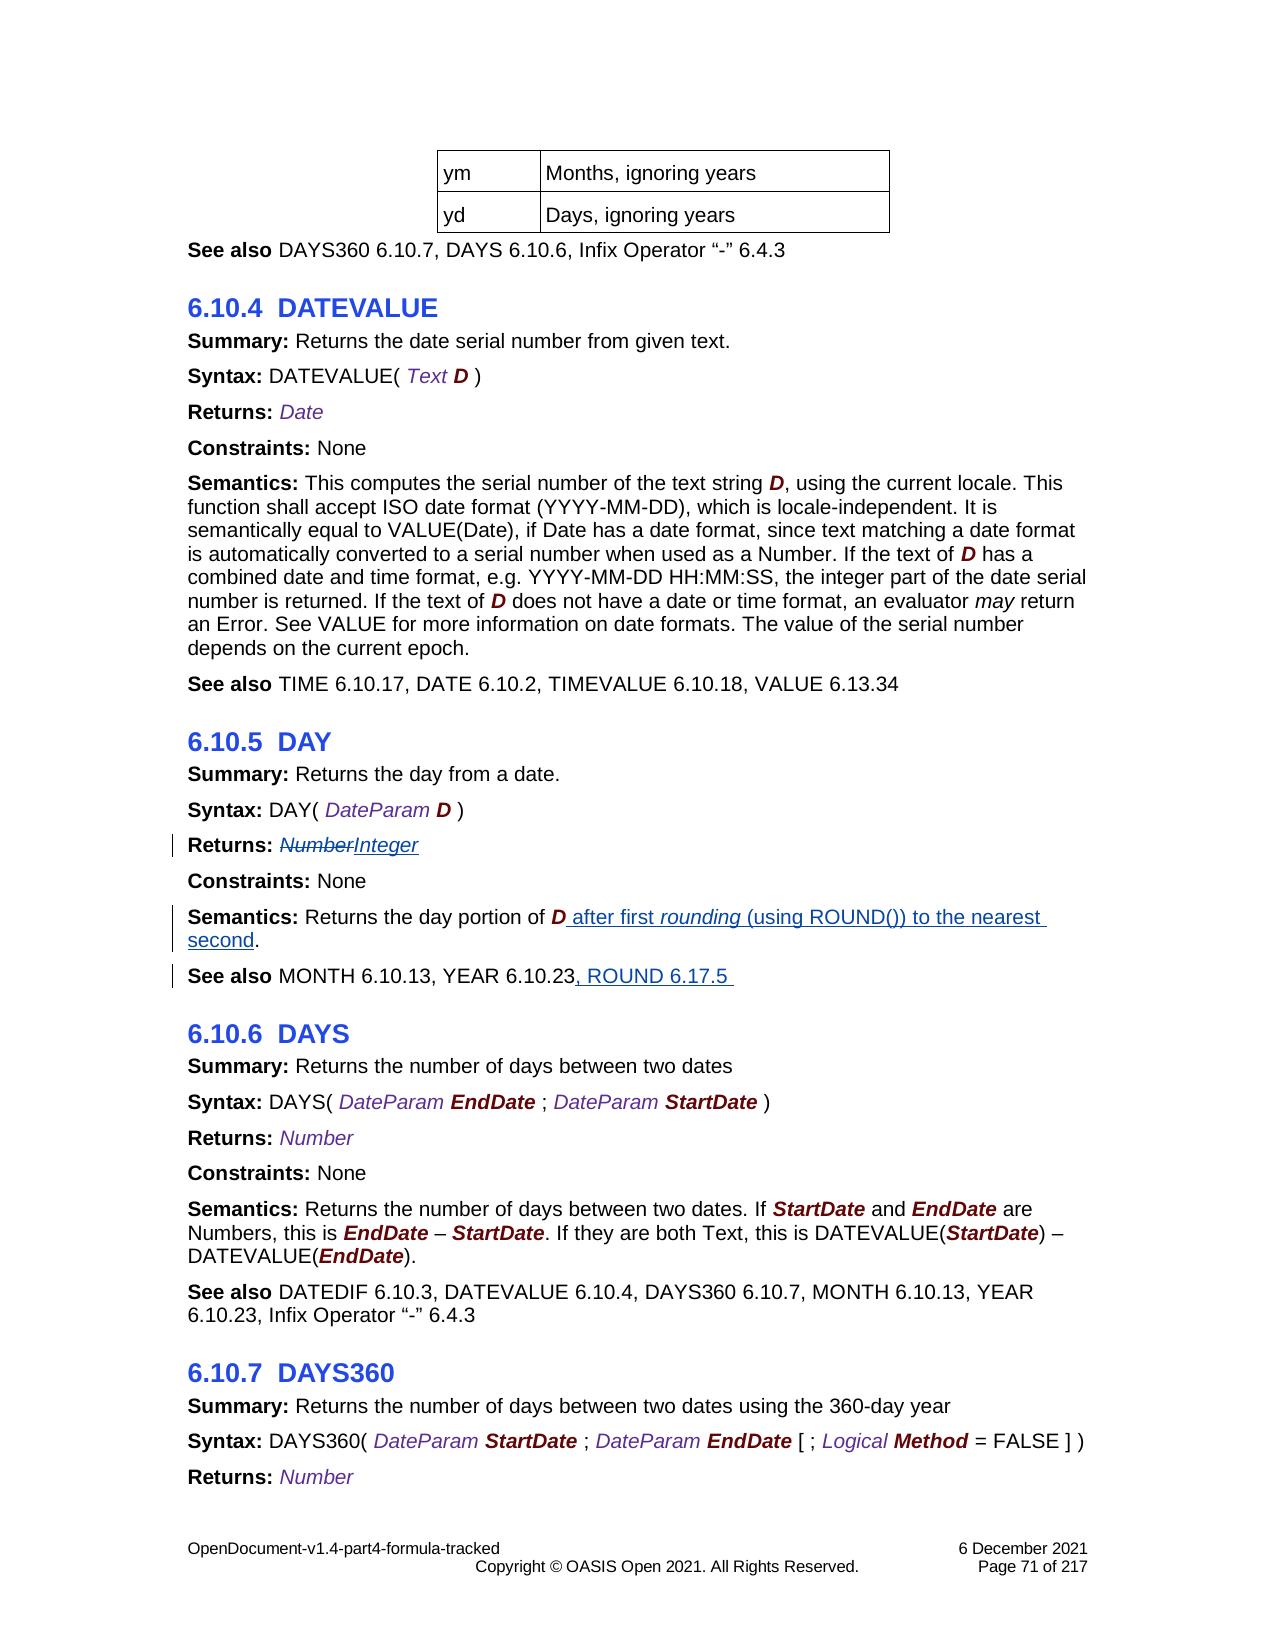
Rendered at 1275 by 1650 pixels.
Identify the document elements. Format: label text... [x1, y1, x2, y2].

text Returns: Integer [187, 834, 1088, 857]
subtitle DATEVALUE [187, 293, 1088, 323]
table_cell Months, ignoring years [541, 151, 889, 191]
text Semantics: This computes the serial number of the text string D, using the current locale. This function shall accept ISO date format (YYYY-MM-DD), which is locale-independent. It is semantically equal to VALUE(Date), if Date has a date format, since text matching a date format is automatically converted to a serial number when used as a Number. If the text of D has a combined date and time format, e.g. YYYY-MM-DD HH:MM:SS, the integer part of the date serial number is returned. If the text of D does not have a date or time format, an evaluator may return an Error. See VALUE for more information on date formats. The value of the serial number depends on the current epoch. [187, 472, 1088, 660]
subtitle DAYS [187, 1019, 1088, 1049]
text Constraints: None [187, 1162, 1088, 1185]
table_cell yd [438, 192, 540, 232]
text Constraints: None [187, 436, 1088, 459]
subtitle DAYS360 [187, 1358, 1088, 1388]
text See also DAYS360 6.10.7, DAYS 6.10.6, Infix Operator “-” 6.4.3 [187, 238, 1088, 262]
text Semantics: Returns the number of days between two dates. If StartDate and EndDate are Numbers, this is EndDate – StartDate. If they are both Text, this is DATEVALUE(StartDate) – DATEVALUE(EndDate). [187, 1197, 1088, 1268]
text Returns: Date [187, 400, 1088, 424]
table_cell ym [438, 151, 540, 191]
text Syntax: DAYS360( DateParam StartDate ; DateParam EndDate [ ; Logical Method = FALSE ] ) [187, 1430, 1088, 1453]
text Syntax: DAY( DateParam D ) [187, 798, 1088, 822]
text Summary: Returns the number of days between two dates [187, 1055, 1088, 1078]
table_cell Days, ignoring years [541, 192, 889, 232]
text Summary: Returns the day from a date. [187, 763, 1088, 786]
text Semantics: Returns the day portion of D after first rounding (using ROUND()) to the nearest second. [187, 905, 1088, 952]
text Syntax: DAYS( DateParam EndDate ; DateParam StartDate ) [187, 1091, 1088, 1114]
text Constraints: None [187, 869, 1088, 893]
text Syntax: DATEVALUE( Text D ) [187, 365, 1088, 388]
text See also TIME 6.10.17, DATE 6.10.2, TIMEVALUE 6.10.18, VALUE 6.13.34 [187, 672, 1088, 696]
text See also DATEDIF 6.10.3, DATEVALUE 6.10.4, DAYS360 6.10.7, MONTH 6.10.13, YEAR 6.10.23, Infix Operator “-” 6.4.3 [187, 1280, 1088, 1327]
text Returns: Number [187, 1466, 1088, 1489]
subtitle DAY [187, 727, 1088, 757]
text Returns: Number [187, 1126, 1088, 1150]
text Summary: Returns the date serial number from given text. [187, 329, 1088, 353]
text See also MONTH 6.10.13, YEAR 6.10.23, ROUND 6.17.5 [187, 964, 1088, 988]
text Summary: Returns the number of days between two dates using the 360-day year [187, 1394, 1088, 1418]
